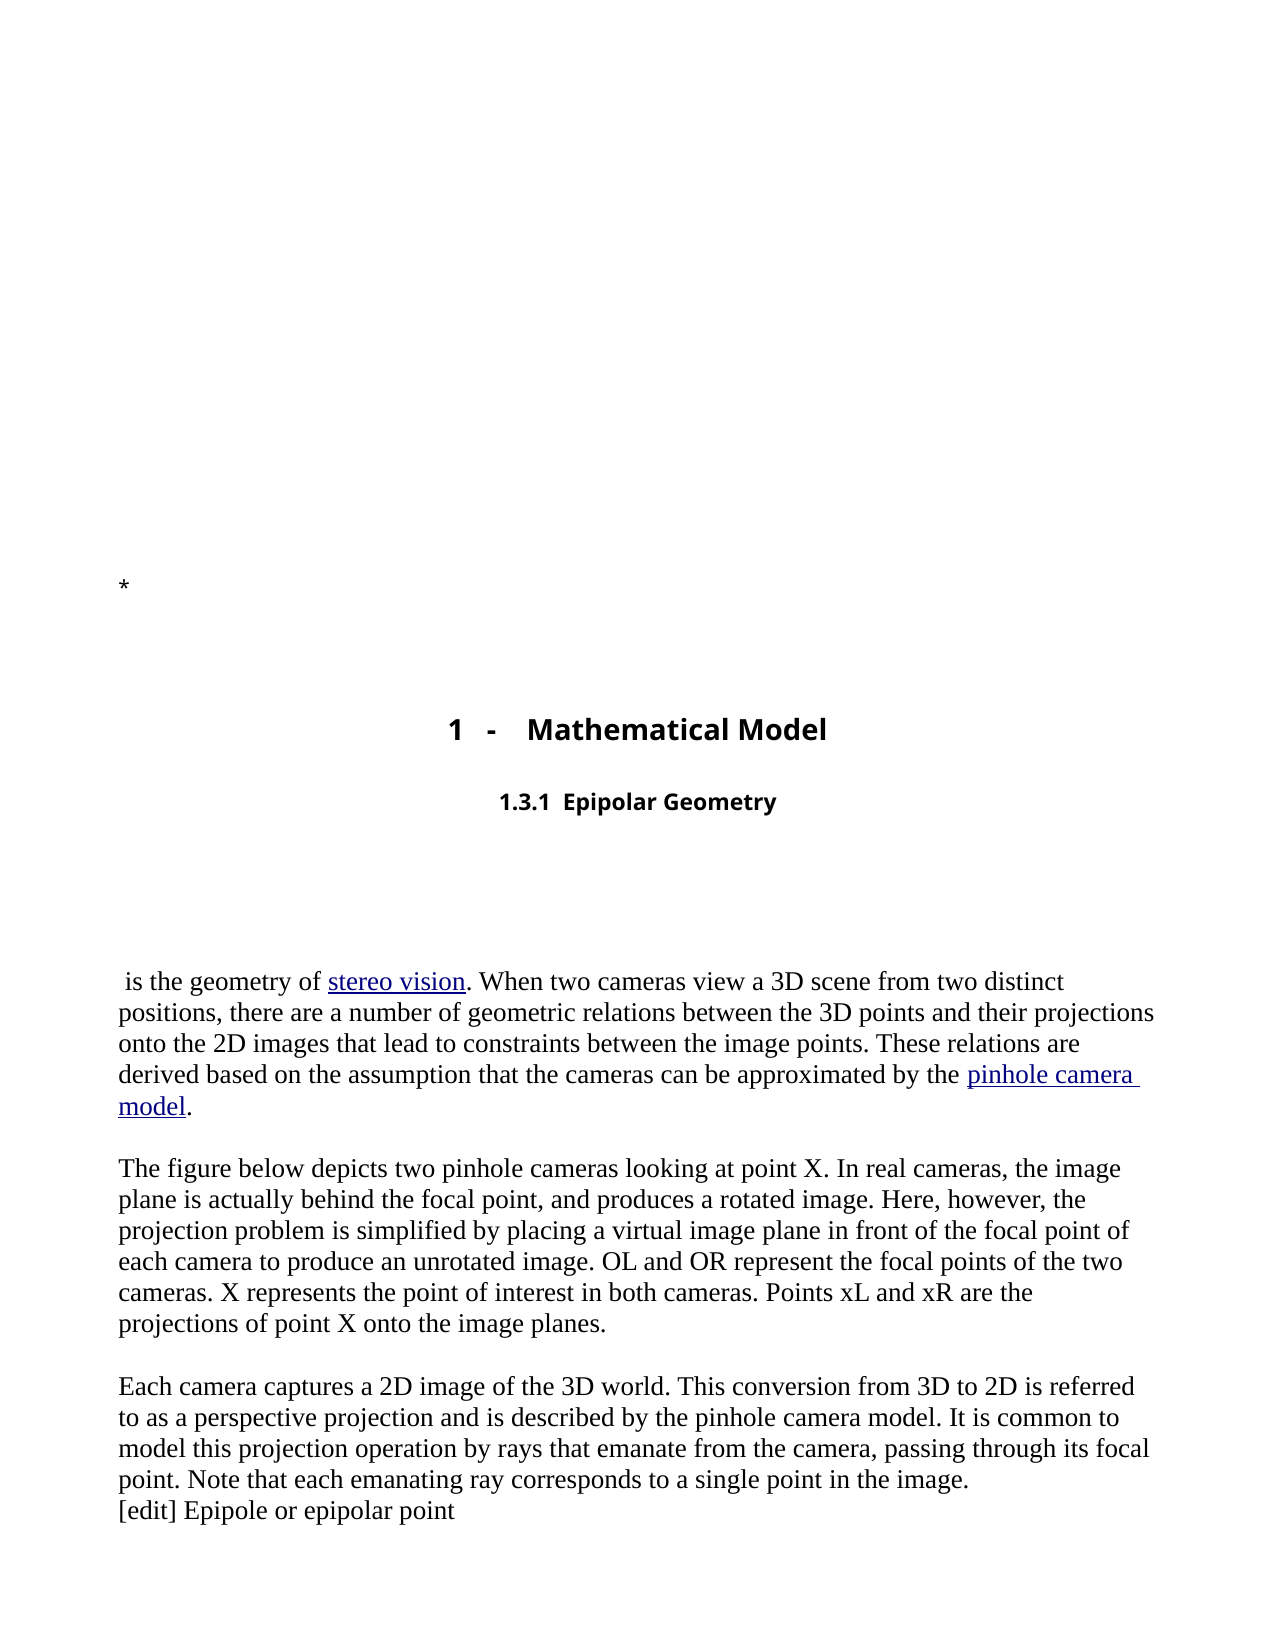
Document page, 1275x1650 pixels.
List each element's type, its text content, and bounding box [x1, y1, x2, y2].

text [edit] Epipole or epipolar point [118, 1494, 1157, 1526]
text * [118, 573, 1157, 602]
text 1 - Mathematical Model [118, 709, 1157, 749]
text 1.3.1 Epipolar Geometry [118, 786, 1157, 817]
text is the geometry of stereo vision. When two cameras view a 3D scene from two distinct positions, there are a number of geometric relations between the 3D points and their projections onto the 2D images that lead to constraints between the image points. These relations are derived based on the assumption that the cameras can be approximated by the pinhole camera model. [118, 965, 1157, 1121]
text Each camera captures a 2D image of the 3D world. This conversion from 3D to 2D is referred to as a perspective projection and is described by the pinhole camera model. It is common to model this projection operation by rays that emanate from the camera, passing through its focal point. Note that each emanating ray corresponds to a single point in the image. [118, 1370, 1157, 1494]
text The figure below depicts two pinhole cameras looking at point X. In real cameras, the image plane is actually behind the focal point, and produces a rotated image. Here, however, the projection problem is simplified by placing a virtual image plane in front of the focal point of each camera to produce an unrotated image. OL and OR represent the focal points of the two cameras. X represents the point of interest in both cameras. Points xL and xR are the projections of point X onto the image planes. [118, 1152, 1157, 1339]
